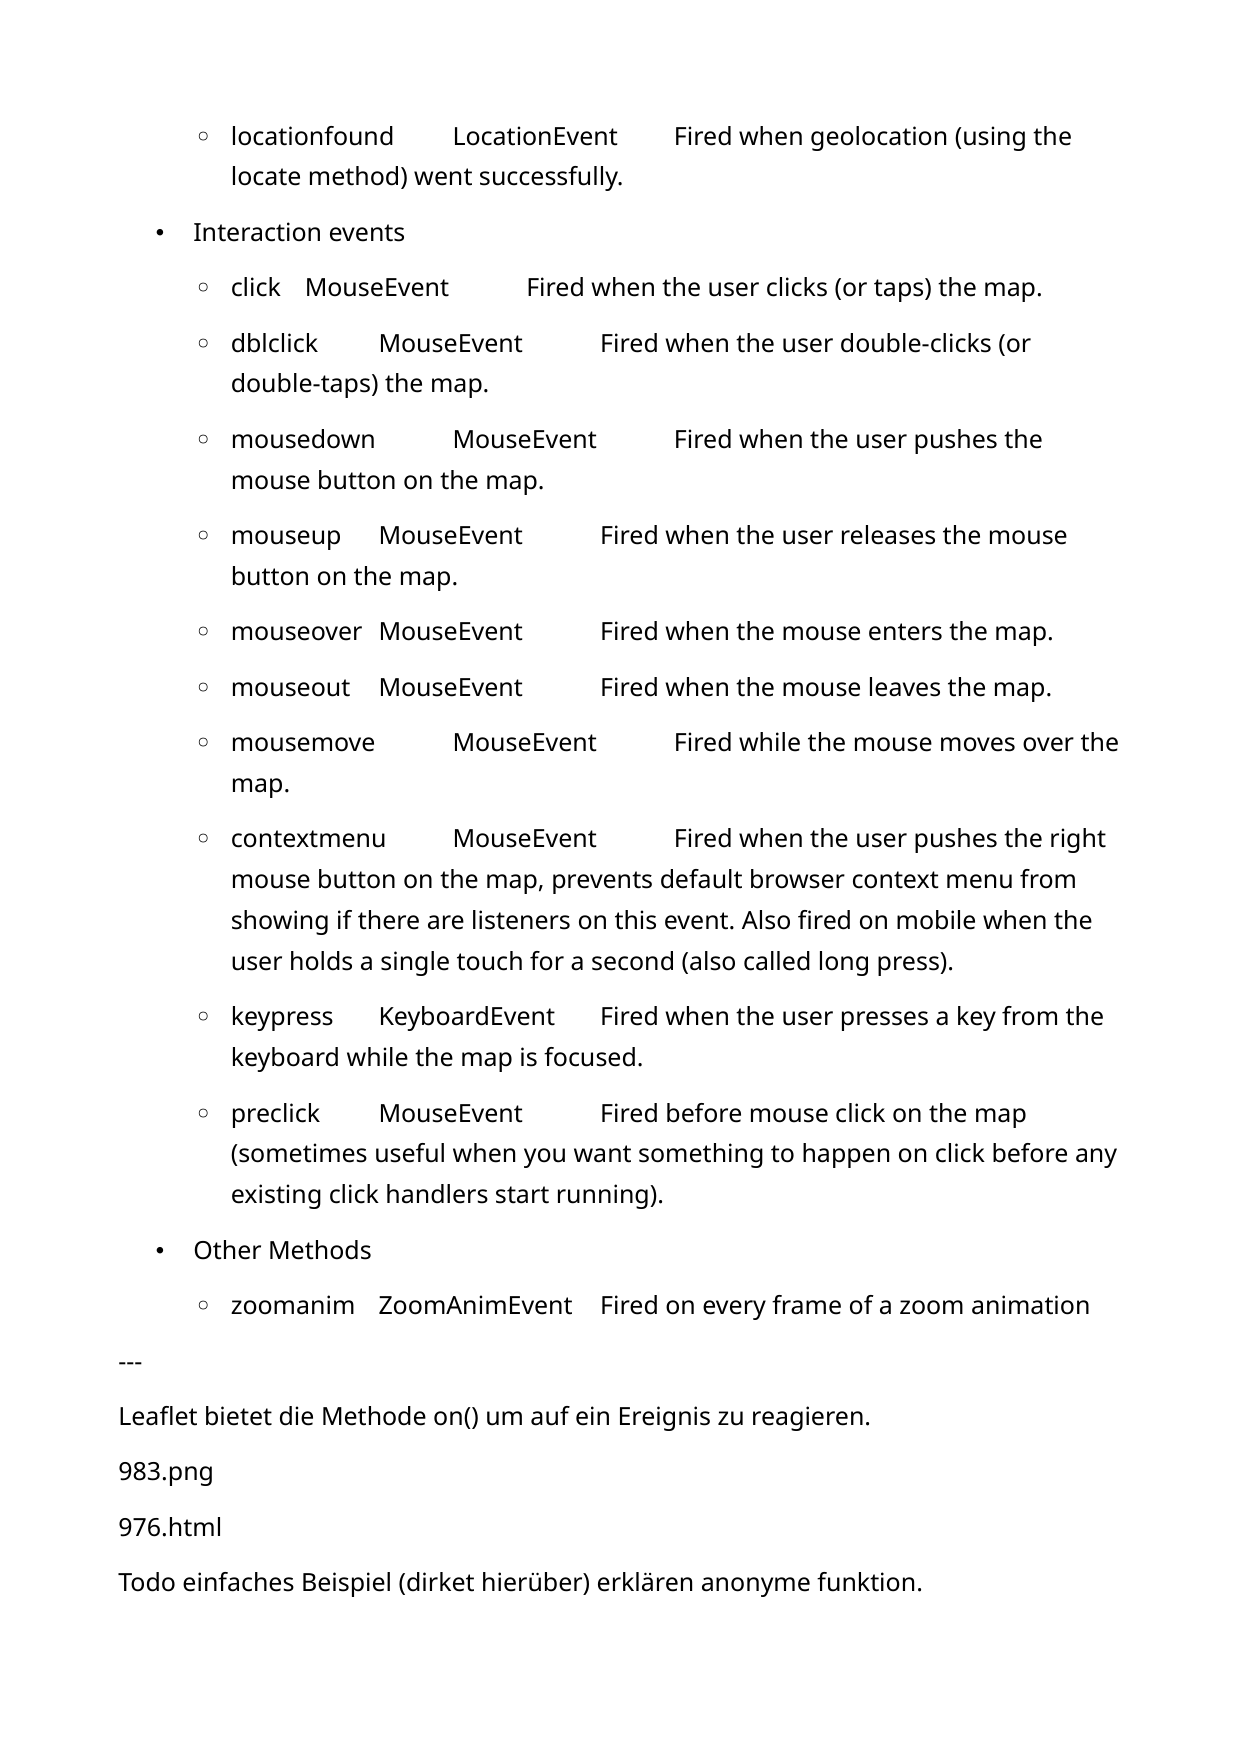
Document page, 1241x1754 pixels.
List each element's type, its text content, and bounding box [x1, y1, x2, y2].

text Leaflet bietet die Methode on() um auf ein Ereignis zu reagieren. [118, 1398, 1122, 1433]
list mouseout MouseEvent Fired when the mouse leaves the map. [193, 669, 1122, 703]
list keypress KeyboardEvent Fired when the user presses a key from the keyboard while the map is focused. [193, 999, 1122, 1074]
list contextmenu MouseEvent Fired when the user pushes the right mouse button on the map, prevents default browser context menu from showing if there are listeners on this event. Also fired on mobile when the user holds a single touch for a second (also called long press). [193, 821, 1122, 978]
list click MouseEvent Fired when the user clicks (or taps) the map. [193, 270, 1122, 304]
list mousedown MouseEvent Fired when the user pushes the mouse button on the map. [193, 421, 1122, 496]
list Other Methods [156, 1232, 1122, 1266]
list dblclick MouseEvent Fired when the user double-clicks (or double-taps) the map. [193, 325, 1122, 400]
list locationfound LocationEvent Fired when geolocation (using the locate method) went successfully. [193, 118, 1122, 193]
list preclick MouseEvent Fired before mouse click on the map (sometimes useful when you want something to happen on click before any existing click handlers start running). [193, 1095, 1122, 1211]
list Interaction events [156, 214, 1122, 248]
text Todo einfaches Beispiel (dirket hierüber) erklären anonyme funktion. [118, 1565, 1122, 1599]
list mouseup MouseEvent Fired when the user releases the mouse button on the map. [193, 518, 1122, 593]
list mousemove MouseEvent Fired while the mouse moves over the map. [193, 725, 1122, 800]
text --- [118, 1343, 1122, 1377]
text 976.html [118, 1509, 1122, 1543]
list mouseover MouseEvent Fired when the mouse enters the map. [193, 614, 1122, 648]
list zoomanim ZoomAnimEvent Fired on every frame of a zoom animation [193, 1288, 1122, 1322]
text 983.png [118, 1454, 1122, 1488]
